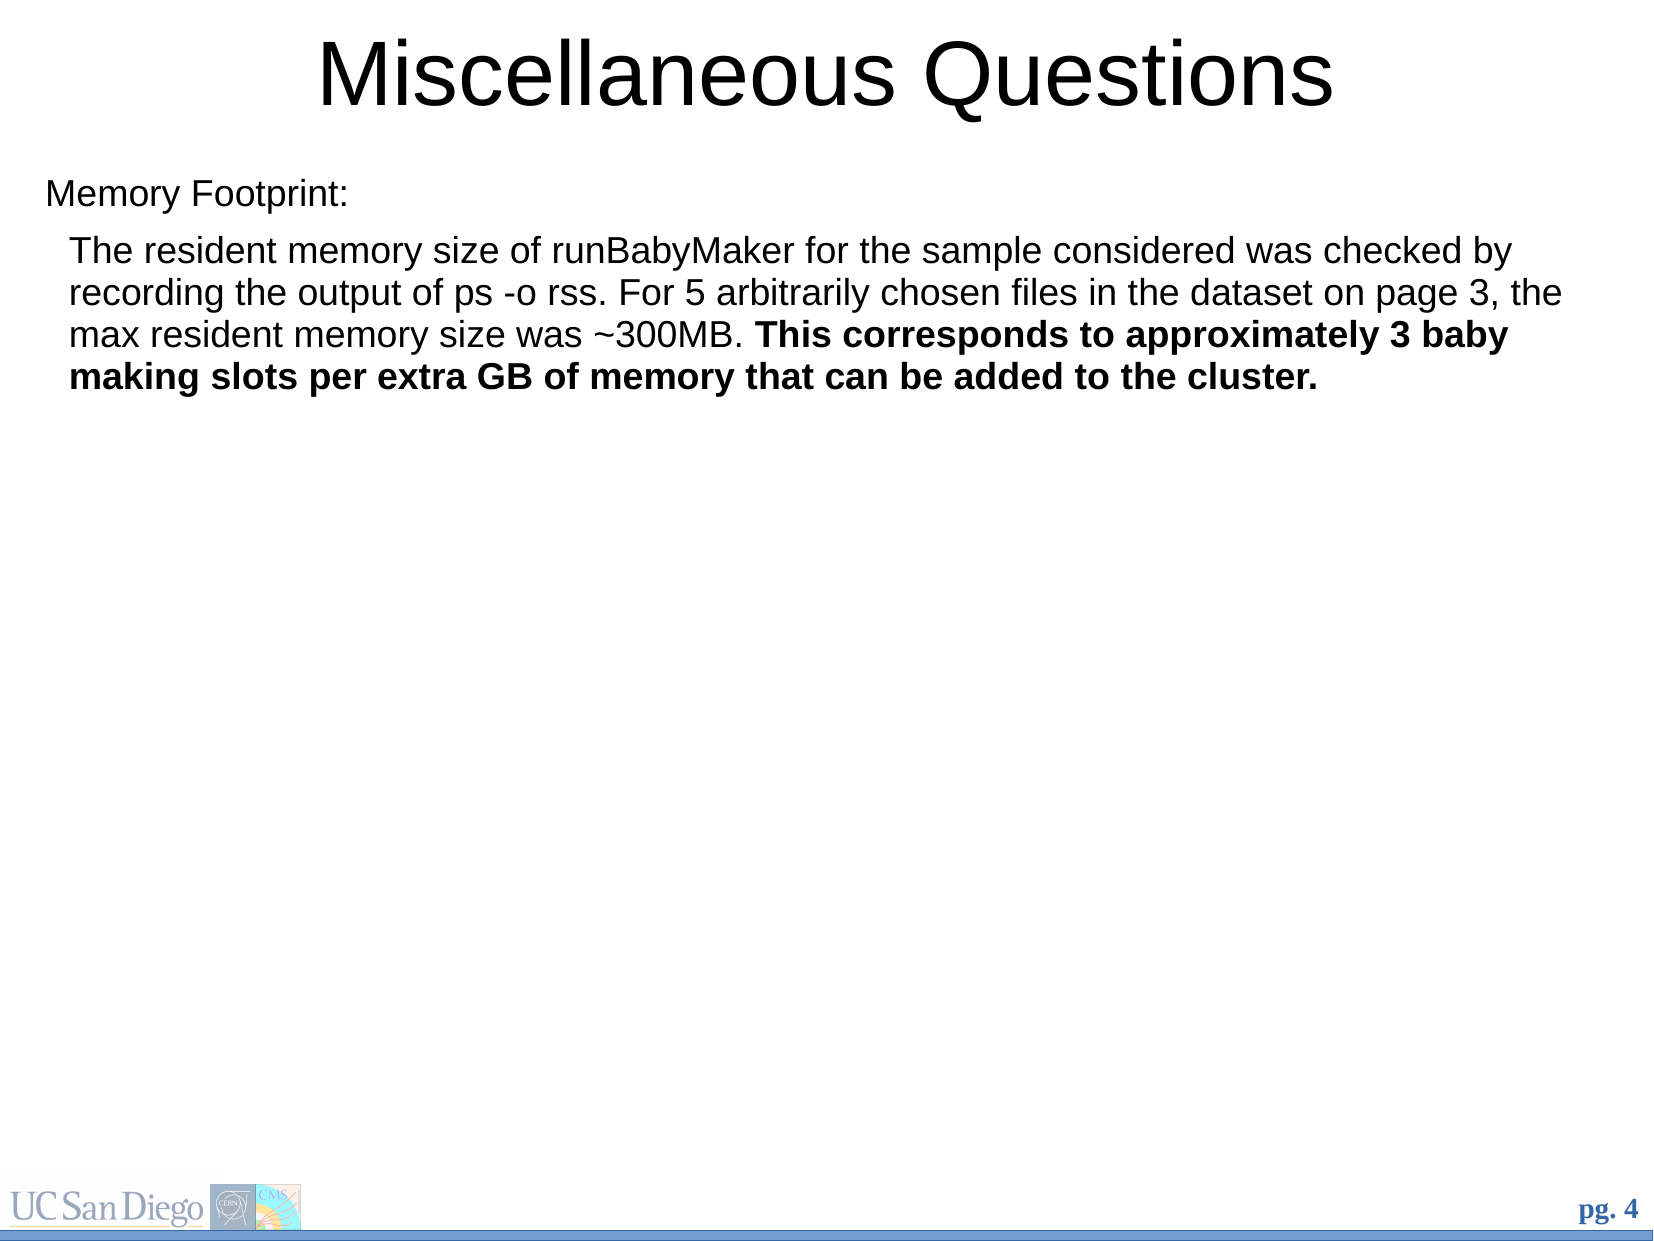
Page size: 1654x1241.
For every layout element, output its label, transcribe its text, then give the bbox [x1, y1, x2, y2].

title Miscellaneous Questions [82, 8, 1571, 139]
text_box Memory Footprint: [30, 165, 406, 222]
text_box The resident memory size of runBabyMaker for the sample considered was checked by recording the output of ps -o rss. For 5 arbitrarily chosen files in the dataset on page 3, the max resident memory size was ~300MB. This corresponds to approximately 3 baby making slots per extra GB of memory that can be added to the cluster. [54, 221, 1582, 405]
